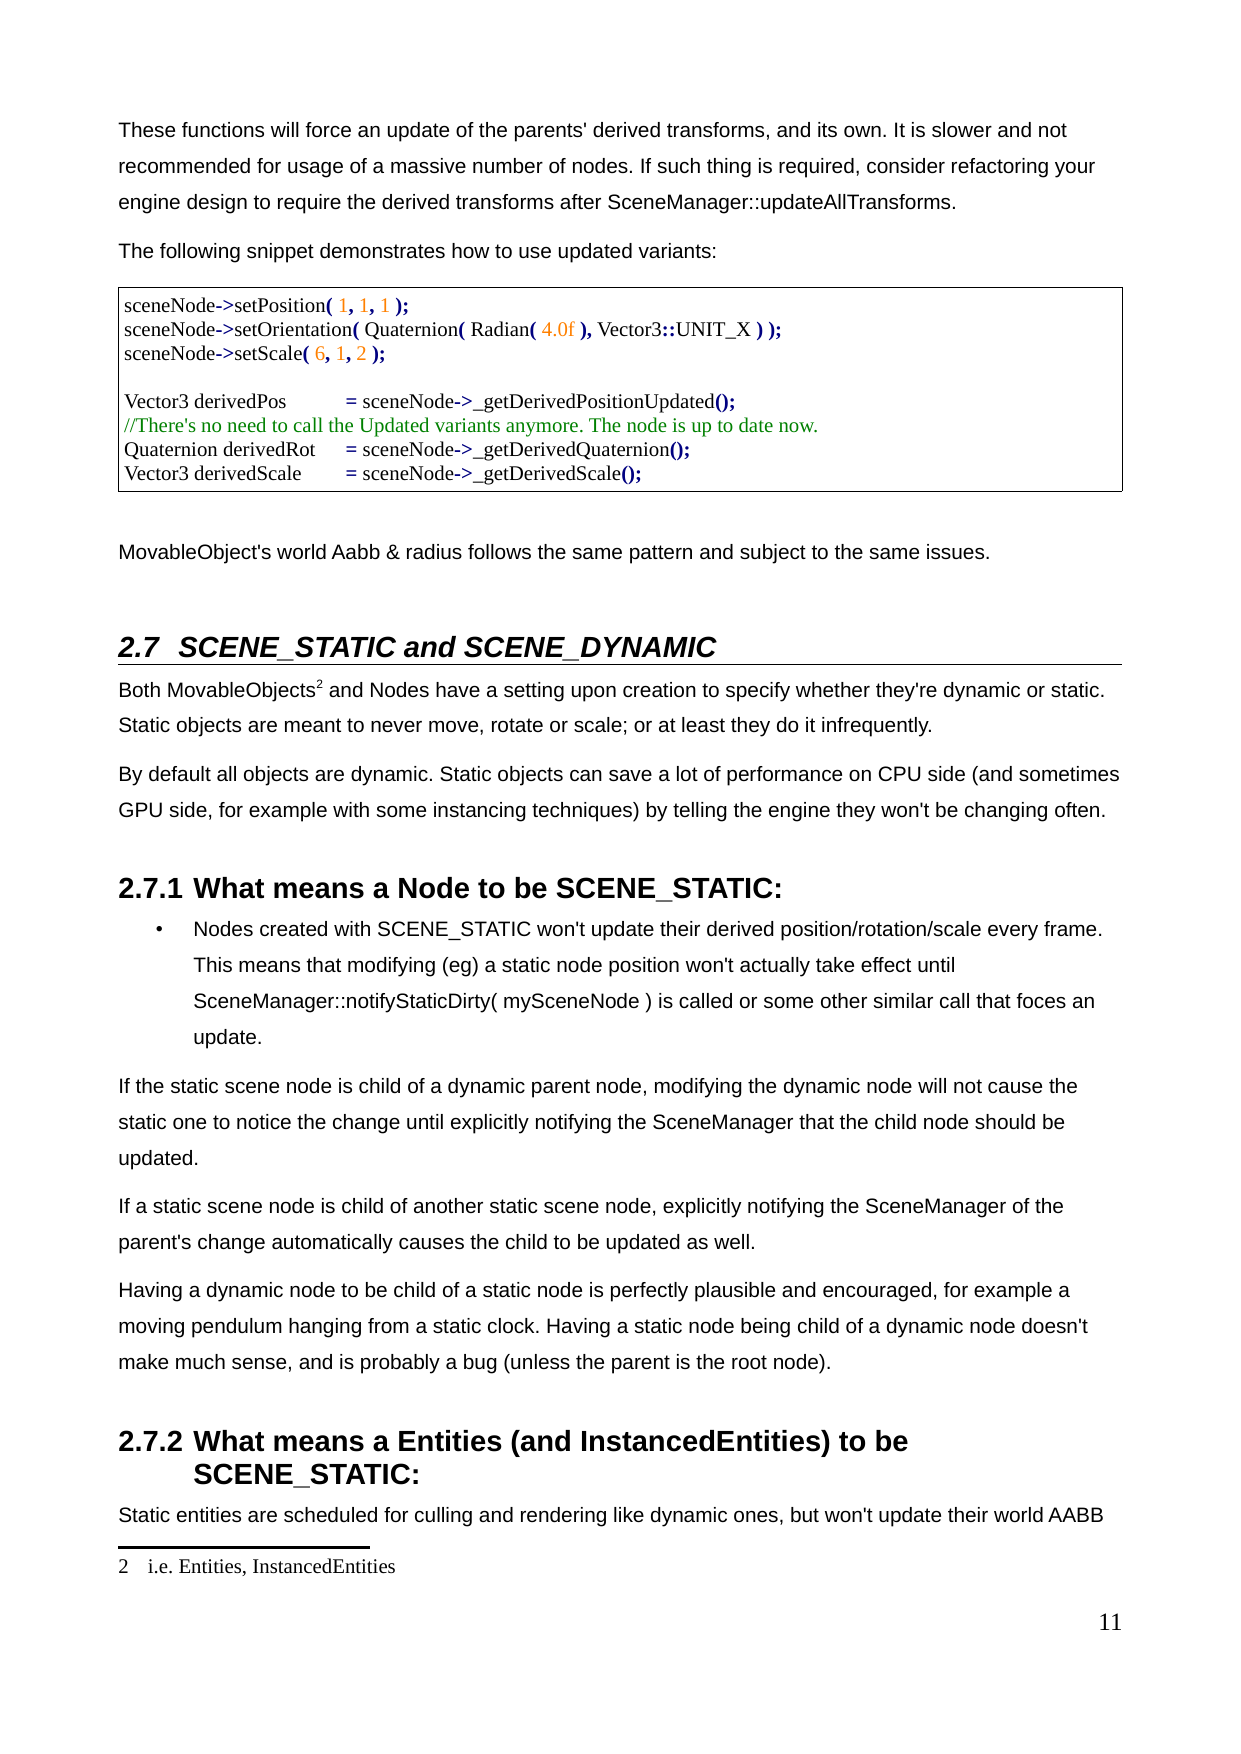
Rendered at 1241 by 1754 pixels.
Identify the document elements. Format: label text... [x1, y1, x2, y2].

list Nodes created with SCENE_STATIC won't update their derived position/rotation/scale every frame. This means that modifying (eg) a static node position won't actually take effect until SceneManager::notifyStaticDirty( mySceneNode ) is called or some other similar call that foces an update. [156, 917, 1122, 1049]
table_header sceneNode->setPosition( 1, 1, 1 ); sceneNode->setOrientation( Quaternion( Radian( 4.0f ), Vector3::UNIT_X ) ); sceneNode->setScale( 6, 1, 2 ); Vector3 derivedPos = sceneNode->_getDerivedPositionUpdated(); //There's no need to call the Updated variants anymore. The node is up to date now. Quaternion derivedRot = sceneNode->_getDerivedQuaternion(); Vector3 derivedScale = sceneNode->_getDerivedScale(); [119, 288, 1122, 491]
text MovableObject's world Aabb & radius follows the same pattern and subject to the same issues. [118, 539, 1122, 563]
text By default all objects are dynamic. Static objects can save a lot of performance on CPU side (and sometimes GPU side, for example with some instancing techniques) by telling the engine they won't be changing often. [118, 762, 1122, 822]
subtitle SCENE_STATIC and SCENE_DYNAMIC [118, 630, 1122, 664]
text Static entities are scheduled for culling and rendering like dynamic ones, but won't update their world AABB [118, 1503, 1122, 1527]
text If the static scene node is child of a dynamic parent node, modifying the dynamic node will not cause the static one to notice the change until explicitly notifying the SceneManager that the child node should be updated. [118, 1073, 1122, 1169]
subtitle What means a Entities (and InstancedEntities) to be SCENE_STATIC: [118, 1423, 1122, 1491]
text Both MovableObjects and Nodes have a setting upon creation to specify whether they're dynamic or static. Static objects are meant to never move, rotate or scale; or at least they do it infrequently. [118, 677, 1122, 737]
text i.e. Entities, InstancedEntities [118, 1553, 1122, 1578]
text Having a dynamic node to be child of a static node is perfectly plausible and encouraged, for example a moving pendulum hanging from a static clock. Having a static node being child of a dynamic node doesn't make much sense, and is probably a bug (unless the parent is the root node). [118, 1278, 1122, 1374]
text The following snippet demonstrates how to use updated variants: [118, 238, 1122, 262]
text If a static scene node is child of another static scene node, explicitly notifying the SceneManager of the parent's change automatically causes the child to be updated as well. [118, 1194, 1122, 1254]
subtitle What means a Node to be SCENE_STATIC: [118, 871, 1122, 905]
text These functions will force an update of the parents' derived transforms, and its own. It is slower and not recommended for usage of a massive number of nodes. If such thing is required, consider refactoring your engine design to require the derived transforms after SceneManager::updateAllTransforms. [118, 118, 1122, 214]
